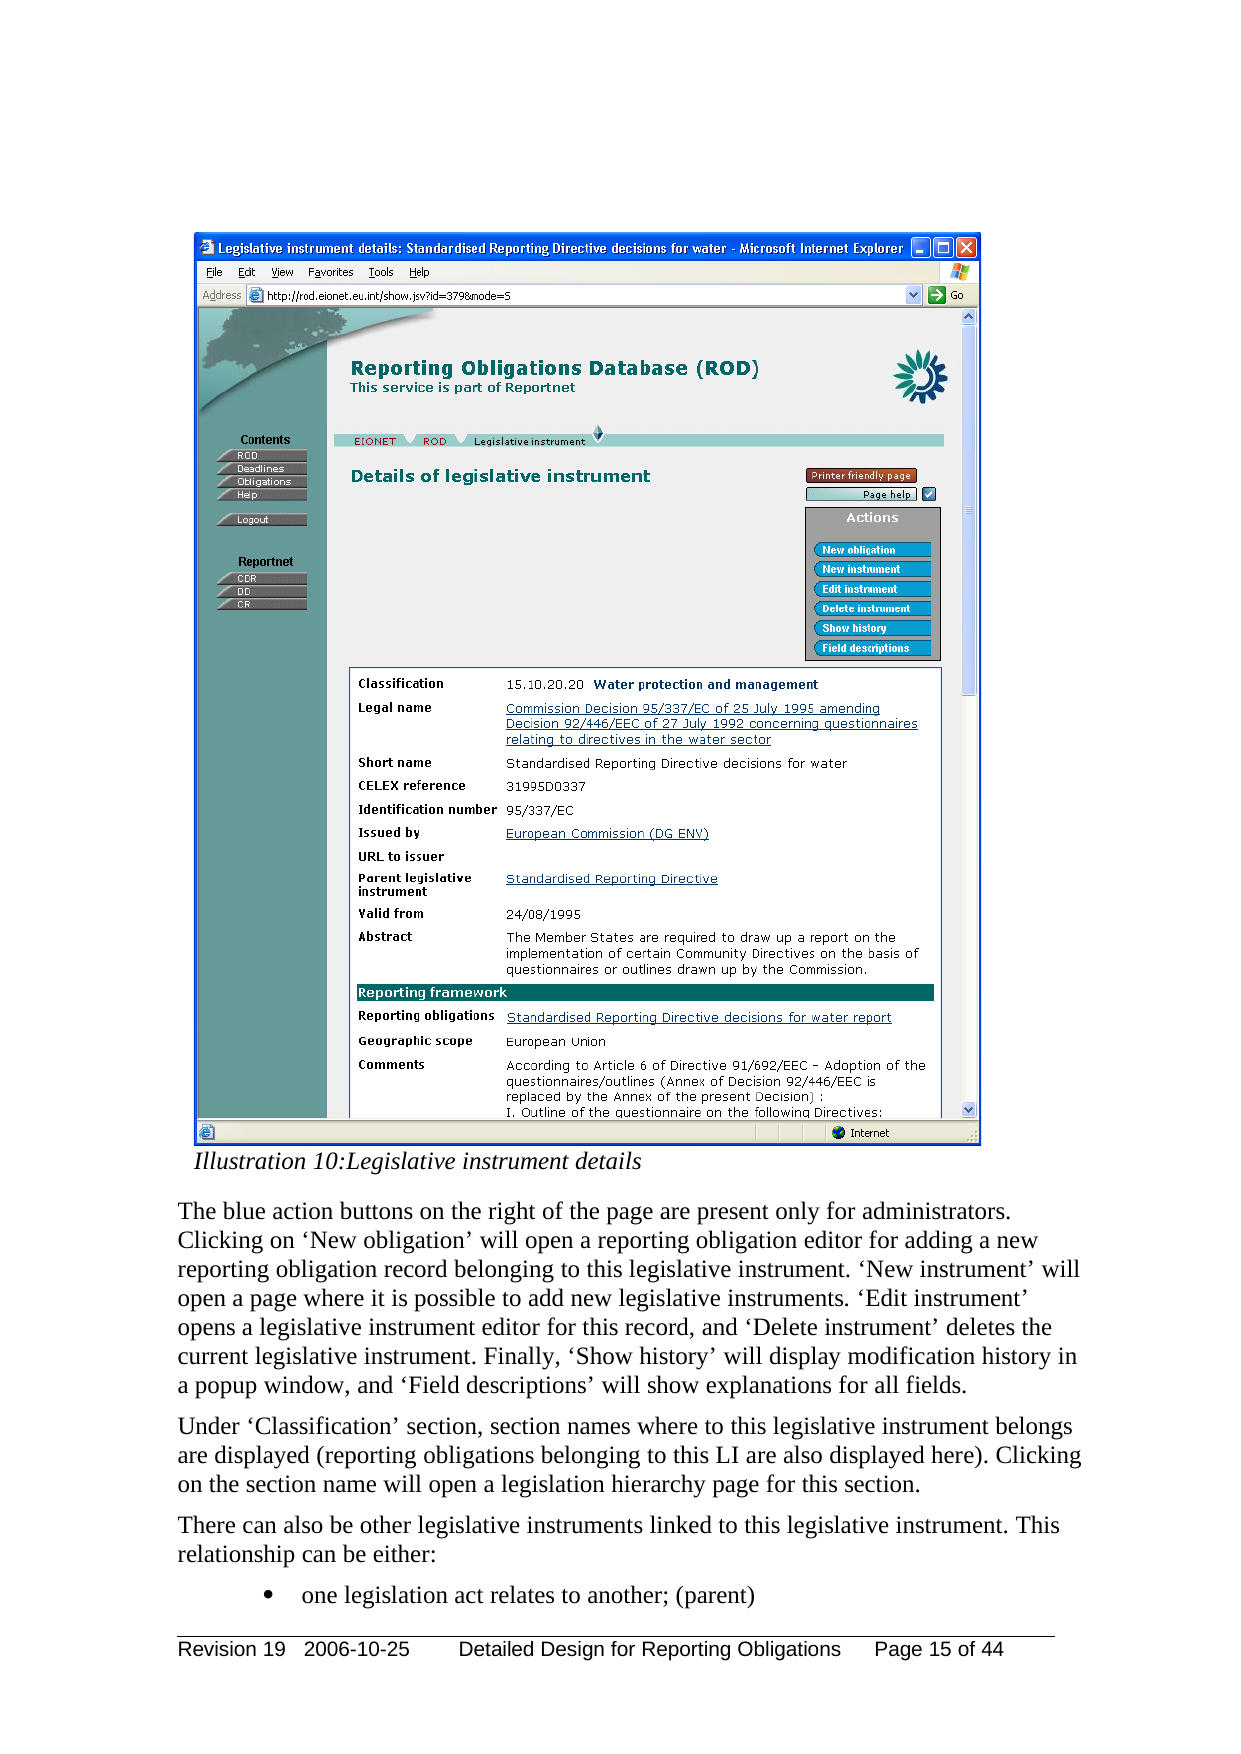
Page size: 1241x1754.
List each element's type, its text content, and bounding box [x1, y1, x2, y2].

picture [193, 232, 982, 1146]
text There can also be other legislative instruments linked to this legislative instrument. This relationship can be either: [177, 1510, 1092, 1568]
text The blue action buttons on the right of the page are present only for administrators. Clicking on ‘New obligation’ will open a reporting obligation editor for adding a new reporting obligation record belonging to this legislative instrument. ‘New instrument’ will open a page where it is possible to add new legislative instruments. ‘Edit instrument’ opens a legislative instrument editor for this record, and ‘Delete instrument’ deletes the current legislative instrument. Finally, ‘Show history’ will display modification history in a popup window, and ‘Field descriptions’ will show explanations for all fields. [177, 1196, 1092, 1399]
list one legislation act relates to another; (parent) [264, 1580, 1092, 1609]
text Illustration 10:Legislative instrument details [194, 1146, 981, 1175]
text Under ‘Classification’ section, section names where to this legislative instrument belongs are displayed (reporting obligations belonging to this LI are also displayed here). Clicking on the section name will open a legislation hierarchy page for this section. [177, 1411, 1092, 1498]
